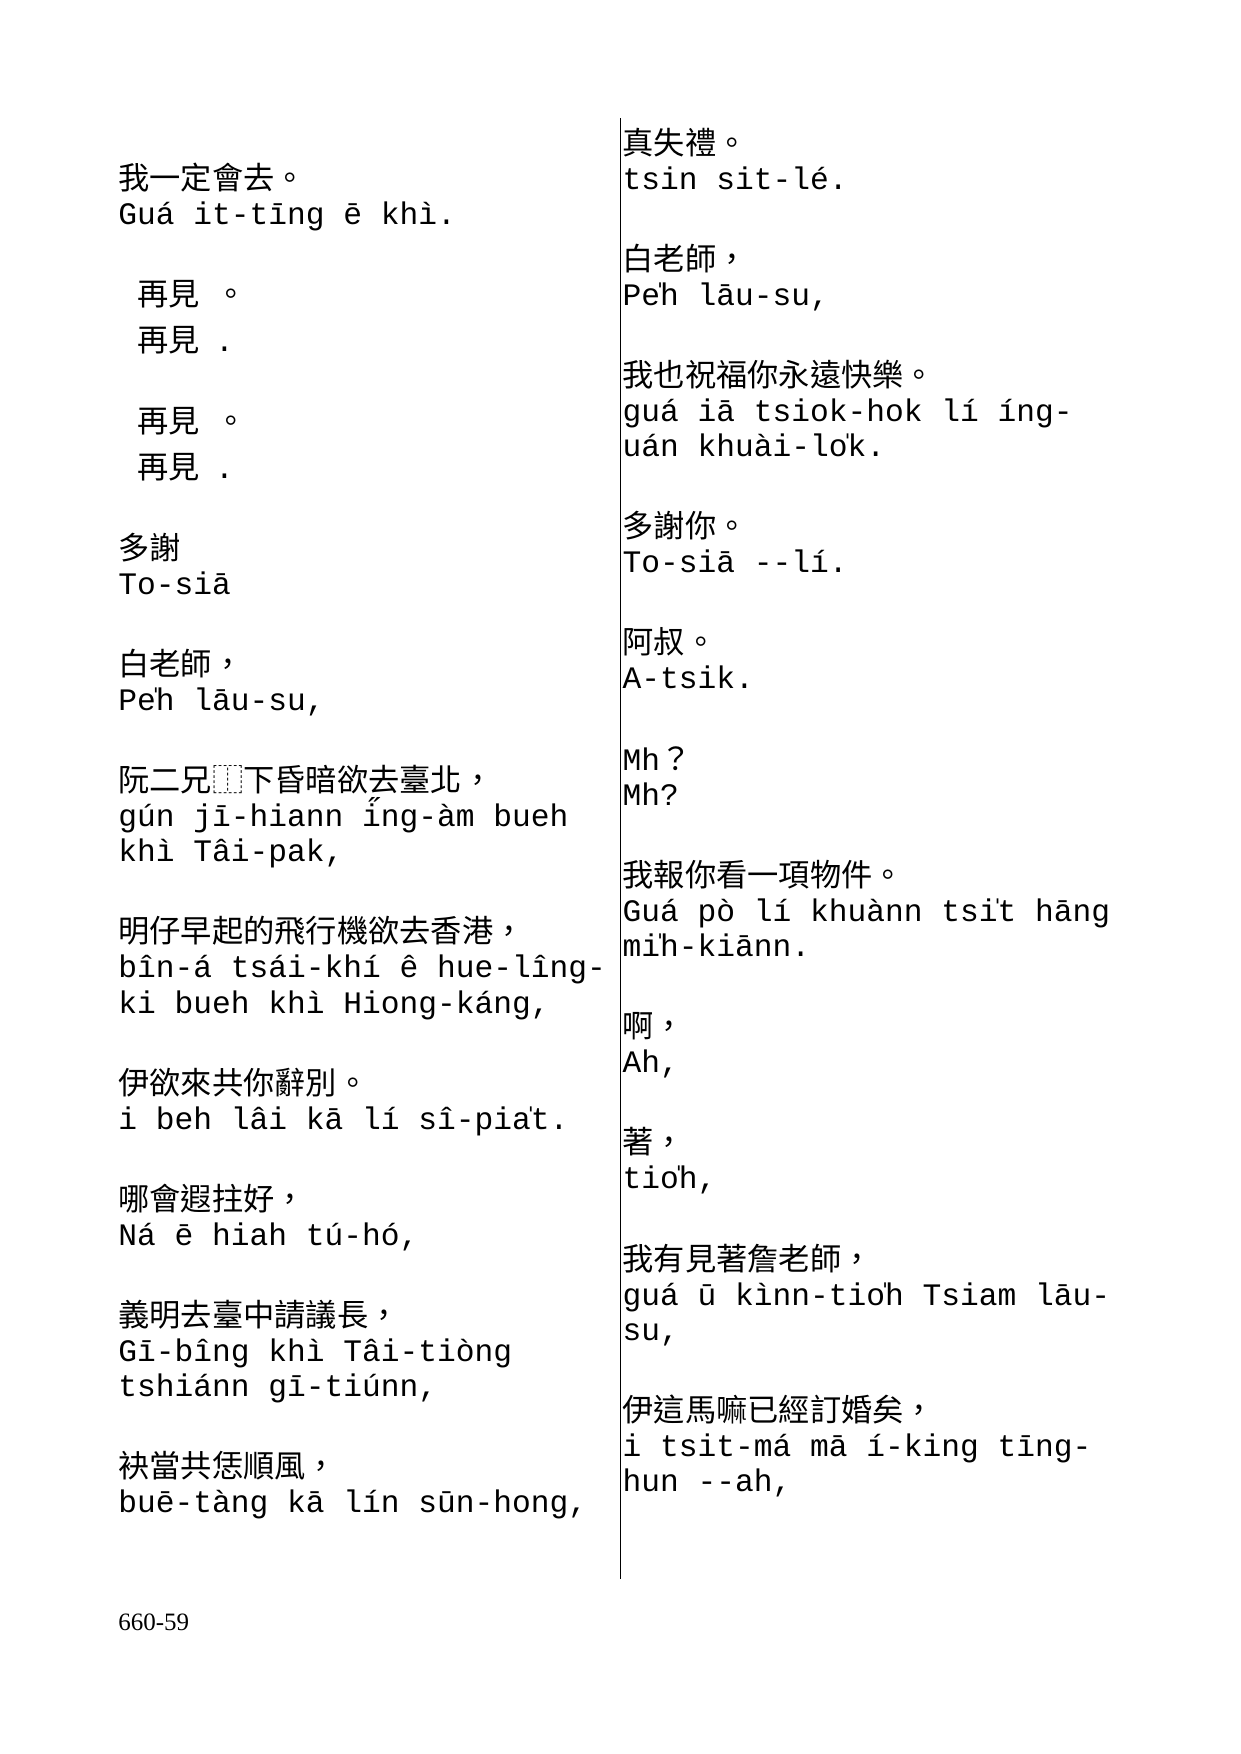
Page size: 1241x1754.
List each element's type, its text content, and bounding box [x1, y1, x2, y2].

text 著， [622, 1118, 1122, 1163]
text 再見 。 [118, 396, 618, 442]
text 再見 。 [118, 269, 618, 315]
text 再見 . [118, 315, 618, 361]
text Pe̍h lāu-su, [622, 279, 1122, 315]
text 我有見著詹老師， [622, 1234, 1122, 1279]
text To-siā [118, 568, 618, 603]
text 阮二兄⿰下昏暗欲去臺北， [118, 755, 618, 800]
text i tsit-má mā í-king tīng-hun --ah, [622, 1430, 1122, 1501]
text 真失禮。 [622, 118, 1122, 163]
text 伊這馬嘛已經訂婚矣， [622, 1385, 1122, 1430]
text 我一定會去。 [118, 153, 618, 199]
text 明仔早起的飛行機欲去香港， [118, 906, 618, 952]
text Gī-bîng khì Tâi-tiòng tshiánn gī-tiúnn, [118, 1335, 618, 1406]
text bîn-á tsái-khí ê hue-lîng-ki bueh khì Hiong-káng, [118, 952, 618, 1022]
text 多謝你。 [622, 502, 1122, 547]
text Mh？ [622, 734, 1122, 779]
text Mh? [622, 779, 1122, 815]
text To-siā --lí. [622, 547, 1122, 582]
text guá iā tsiok-hok lí íng-uán khuài-lo̍k. [622, 395, 1122, 466]
text 阿叔。 [622, 618, 1122, 663]
text 義明去臺中請議長， [118, 1290, 618, 1335]
text buē-tàng kā lín sūn-hong, [118, 1487, 618, 1522]
text 我也祝福你永遠快樂。 [622, 350, 1122, 395]
text Ah, [622, 1047, 1122, 1082]
text Guá pò lí khuànn tsi̍t hāng mi̍h-kiānn. [622, 895, 1122, 966]
text 多謝 [118, 523, 618, 568]
text 白老師， [118, 639, 618, 684]
text 袂當共恁順風， [118, 1441, 618, 1487]
text gún jī-hiann i̋ng-àm bueh khì Tâi-pak, [118, 800, 618, 871]
text Guá it-tīng ē khì. [118, 199, 618, 234]
text Pe̍h lāu-su, [118, 684, 618, 719]
text A-tsik. [622, 663, 1122, 698]
text i beh lâi kā lí sî-pia̍t. [118, 1103, 618, 1138]
text 啊， [622, 1002, 1122, 1047]
text Ná ē hiah tú-hó, [118, 1219, 618, 1254]
text tsin sit-lé. [622, 163, 1122, 199]
text 我報你看一項物件。 [622, 850, 1122, 895]
text 哪會遐拄好， [118, 1174, 618, 1219]
text guá ū kìnn-tio̍h Tsiam lāu-su, [622, 1279, 1122, 1350]
text 伊欲來共你辭別。 [118, 1058, 618, 1103]
text 白老師， [622, 234, 1122, 279]
text tio̍h, [622, 1163, 1122, 1198]
text 再見 . [118, 442, 618, 487]
